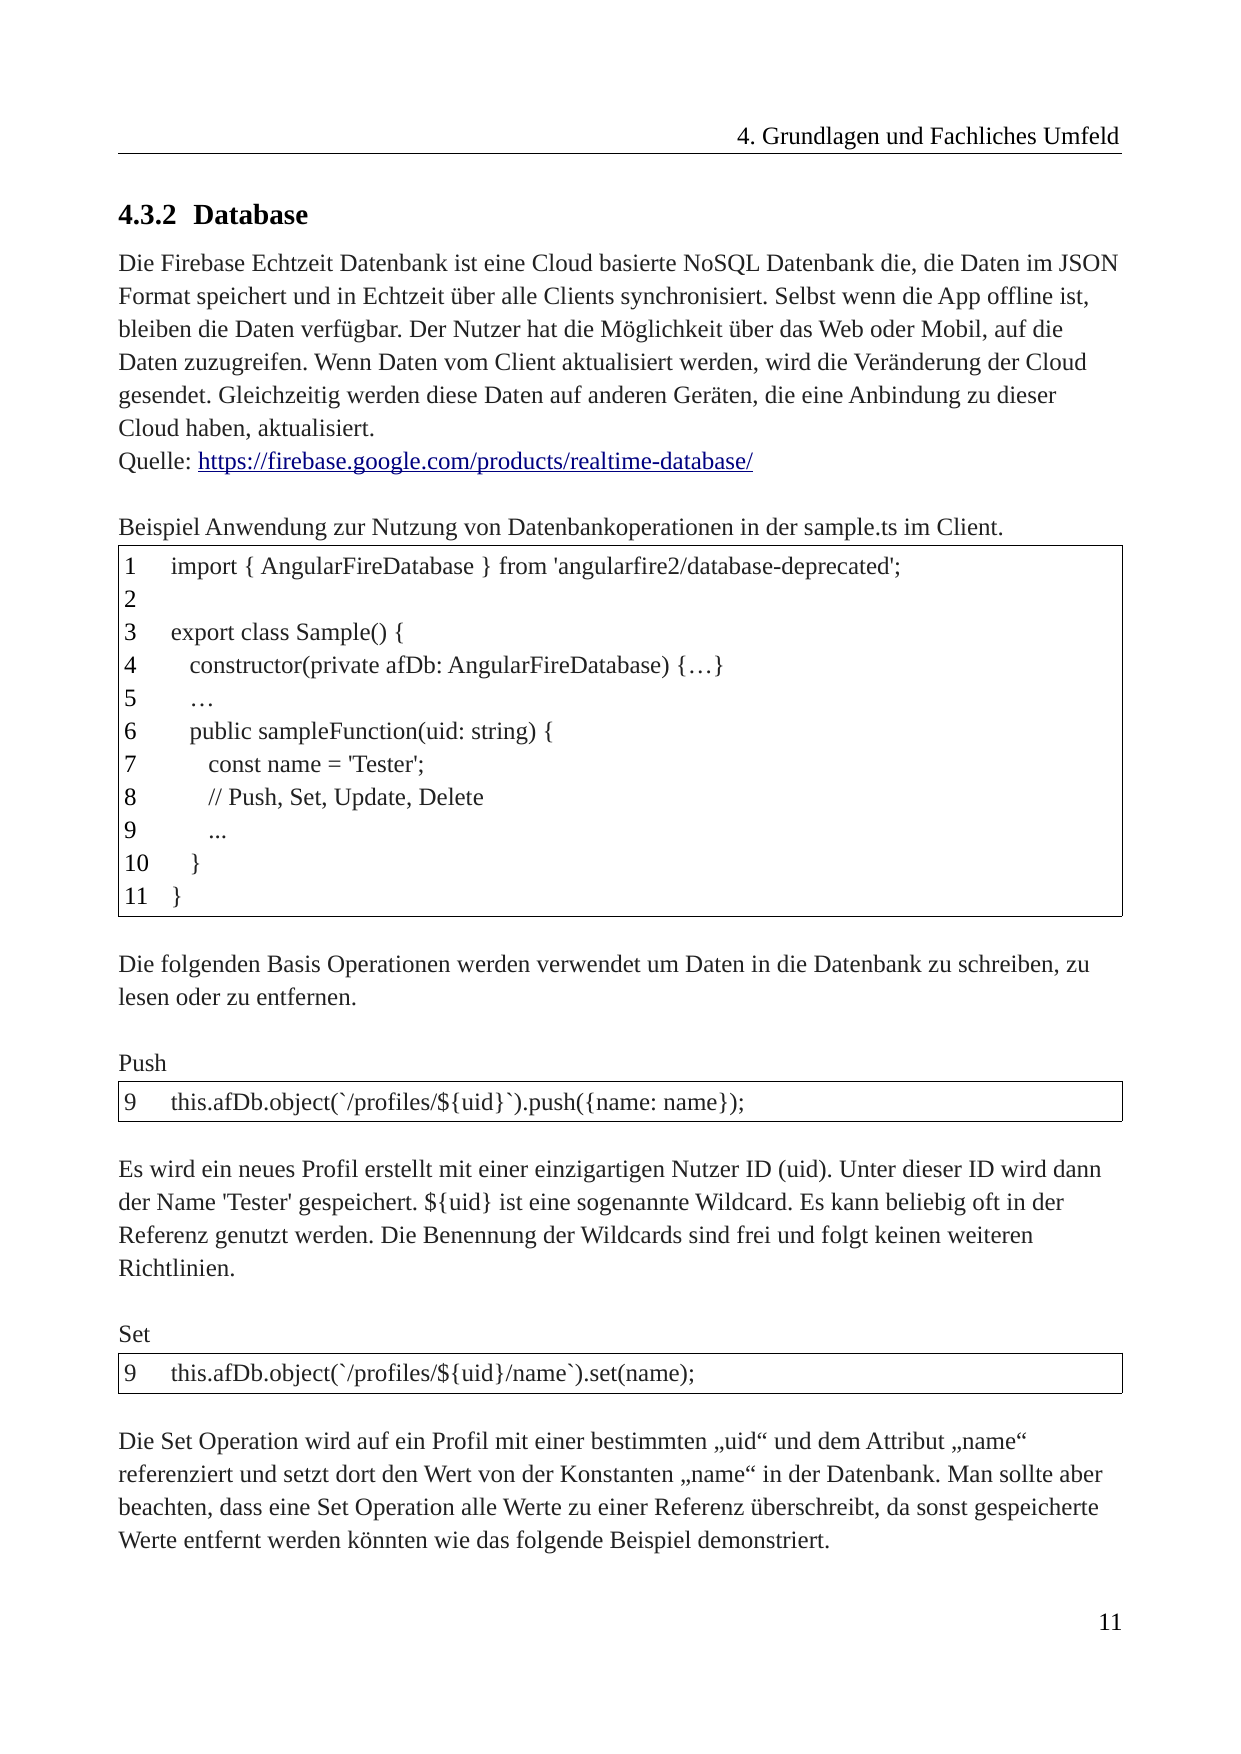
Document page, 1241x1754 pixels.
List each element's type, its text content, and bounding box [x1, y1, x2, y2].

text Die Firebase Echtzeit Datenbank ist eine Cloud basierte NoSQL Datenbank die, die Daten im JSON Format speichert und in Echtzeit über alle Clients synchronisiert. Selbst wenn die App offline ist, bleiben die Daten verfügbar. Der Nutzer hat die Möglichkeit über das Web oder Mobil, auf die Daten zuzugreifen. Wenn Daten vom Client aktualisiert werden, wird die Veränderung der Cloud gesendet. Gleichzeitig werden diese Daten auf anderen Geräten, die eine Anbindung zu dieser Cloud haben, aktualisiert. [118, 248, 1122, 442]
text Set [118, 1319, 1122, 1348]
subtitle Database [118, 197, 1122, 230]
table_header this.afDb.object(`/profiles/${uid}/name`).set(name); [165, 1354, 1122, 1393]
text Push [118, 1048, 1122, 1077]
table_header 1 2 3 4 5 6 7 8 9 10 11 [119, 546, 165, 916]
text Beispiel Anwendung zur Nutzung von Datenbankoperationen in der sample.ts im Client. [118, 512, 1122, 541]
text Die Set Operation wird auf ein Profil mit einer bestimmten „uid“ und dem Attribut „name“ referenziert und setzt dort den Wert von der Konstanten „name“ in der Datenbank. Man sollte aber beachten, dass eine Set Operation alle Werte zu einer Referenz überschreibt, da sonst gespeicherte Werte entfernt werden könnten wie das folgende Beispiel demonstriert. [118, 1426, 1122, 1554]
text Es wird ein neues Profil erstellt mit einer einzigartigen Nutzer ID (uid). Unter dieser ID wird dann der Name 'Tester' gespeichert. ${uid} ist eine sogenannte Wildcard. Es kann beliebig oft in der Referenz genutzt werden. Die Benennung der Wildcards sind frei und folgt keinen weiteren Richtlinien. [118, 1154, 1122, 1282]
text Die folgenden Basis Operationen werden verwendet um Daten in die Datenbank zu schreiben, zu lesen oder zu entfernen. [118, 949, 1122, 1011]
table_header this.afDb.object(`/profiles/${uid}`).push({name: name}); [165, 1082, 1122, 1121]
text Quelle: https://firebase.google.com/products/realtime-database/ [118, 446, 1122, 475]
table_header import { AngularFireDatabase } from 'angularfire2/database-deprecated'; export class Sample() { constructor(private afDb: AngularFireDatabase) {…} … public sampleFunction(uid: string) { const name = 'Tester'; // Push, Set, Update, Delete ... } } [165, 546, 1122, 916]
table_header 9 [119, 1082, 165, 1121]
table_header 9 [119, 1354, 165, 1393]
